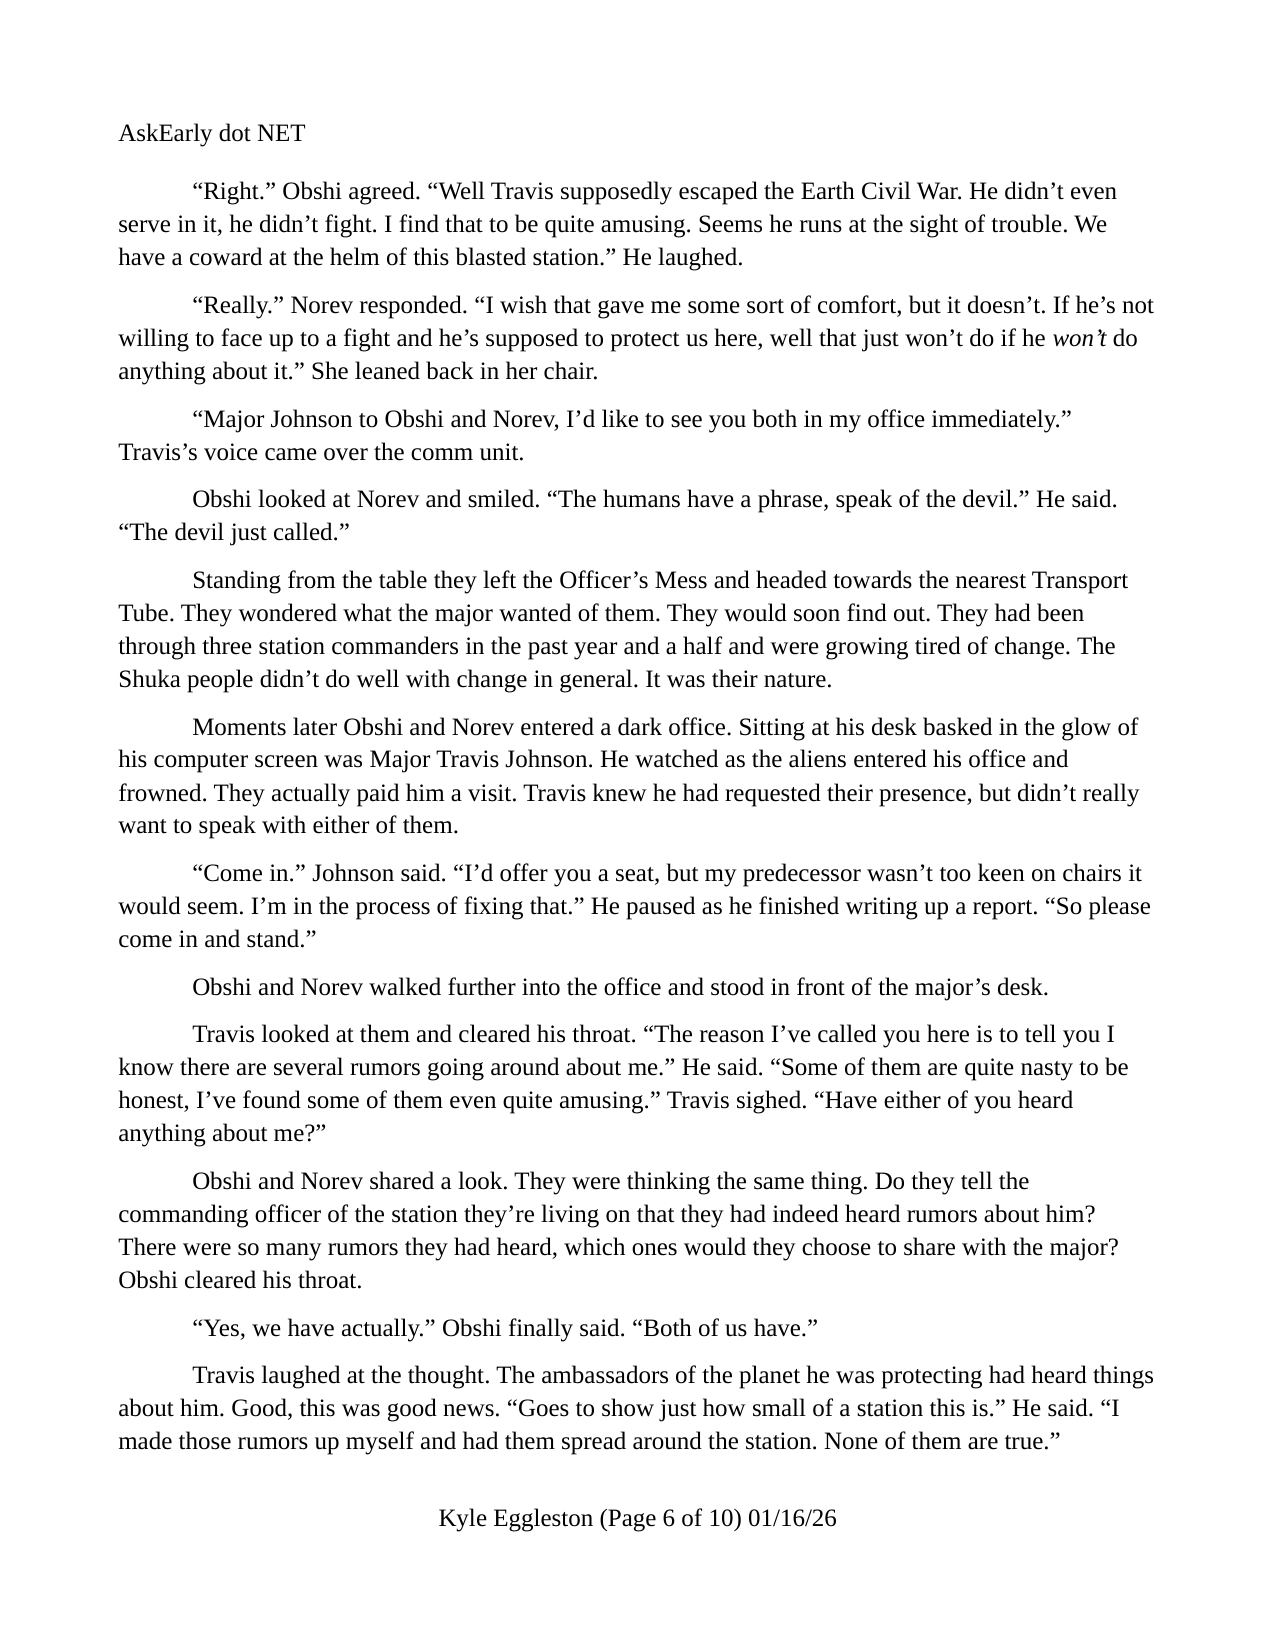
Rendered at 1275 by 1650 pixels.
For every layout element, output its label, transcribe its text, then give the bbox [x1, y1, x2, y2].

text Obshi and Norev walked further into the office and stood in front of the major’s desk. [118, 972, 1157, 1001]
text Obshi looked at Norev and smiled. “The humans have a phrase, speak of the devil.” He said. “The devil just called.” [118, 484, 1157, 546]
text “Really.” Norev responded. “I wish that gave me some sort of comfort, but it doesn’t. If he’s not willing to face up to a fight and he’s supposed to protect us here, well that just won’t do if he won’t do anything about it.” She leaned back in her chair. [118, 290, 1157, 385]
text “Yes, we have actually.” Obshi finally said. “Both of us have.” [118, 1313, 1157, 1342]
text Moments later Obshi and Norev entered a dark office. Sitting at his desk basked in the glow of his computer screen was Major Travis Johnson. He watched as the aliens entered his office and frowned. They actually paid him a visit. Travis knew he had requested their presence, but didn’t really want to speak with either of them. [118, 712, 1157, 839]
text “Come in.” Johnson said. “I’d offer you a seat, but my predecessor wasn’t too keen on chairs it would seem. I’m in the process of fixing that.” He paused as he finished writing up a report. “So please come in and stand.” [118, 858, 1157, 953]
text Obshi and Norev shared a look. They were thinking the same thing. Do they tell the commanding officer of the station they’re living on that they had indeed heard rumors about him? There were so many rumors they had heard, which ones would they choose to share with the major? Obshi cleared his throat. [118, 1166, 1157, 1294]
text Standing from the table they left the Officer’s Mess and headed towards the nearest Transport Tube. They wondered what the major wanted of them. They would soon find out. They had been through three station commanders in the past year and a half and were growing tired of change. The Shuka people didn’t do well with change in general. It was their nature. [118, 565, 1157, 693]
text Travis laughed at the thought. The ambassadors of the planet he was protecting had heard things about him. Good, this was good news. “Goes to show just how small of a station this is.” He said. “I made those rumors up myself and had them spread around the station. None of them are true.” [118, 1360, 1157, 1455]
text Travis looked at them and cleared his throat. “The reason I’ve called you here is to tell you I know there are several rumors going around about me.” He said. “Some of them are quite nasty to be honest, I’ve found some of them even quite amusing.” Travis sighed. “Have either of you heard anything about me?” [118, 1019, 1157, 1147]
text “Right.” Obshi agreed. “Well Travis supposedly escaped the Earth Civil War. He didn’t even serve in it, he didn’t fight. I find that to be quite amusing. Seems he runs at the sight of trouble. We have a coward at the helm of this blasted station.” He laughed. [118, 176, 1157, 271]
text “Major Johnson to Obshi and Norev, I’d like to see you both in my office immediately.” Travis’s voice came over the comm unit. [118, 404, 1157, 465]
